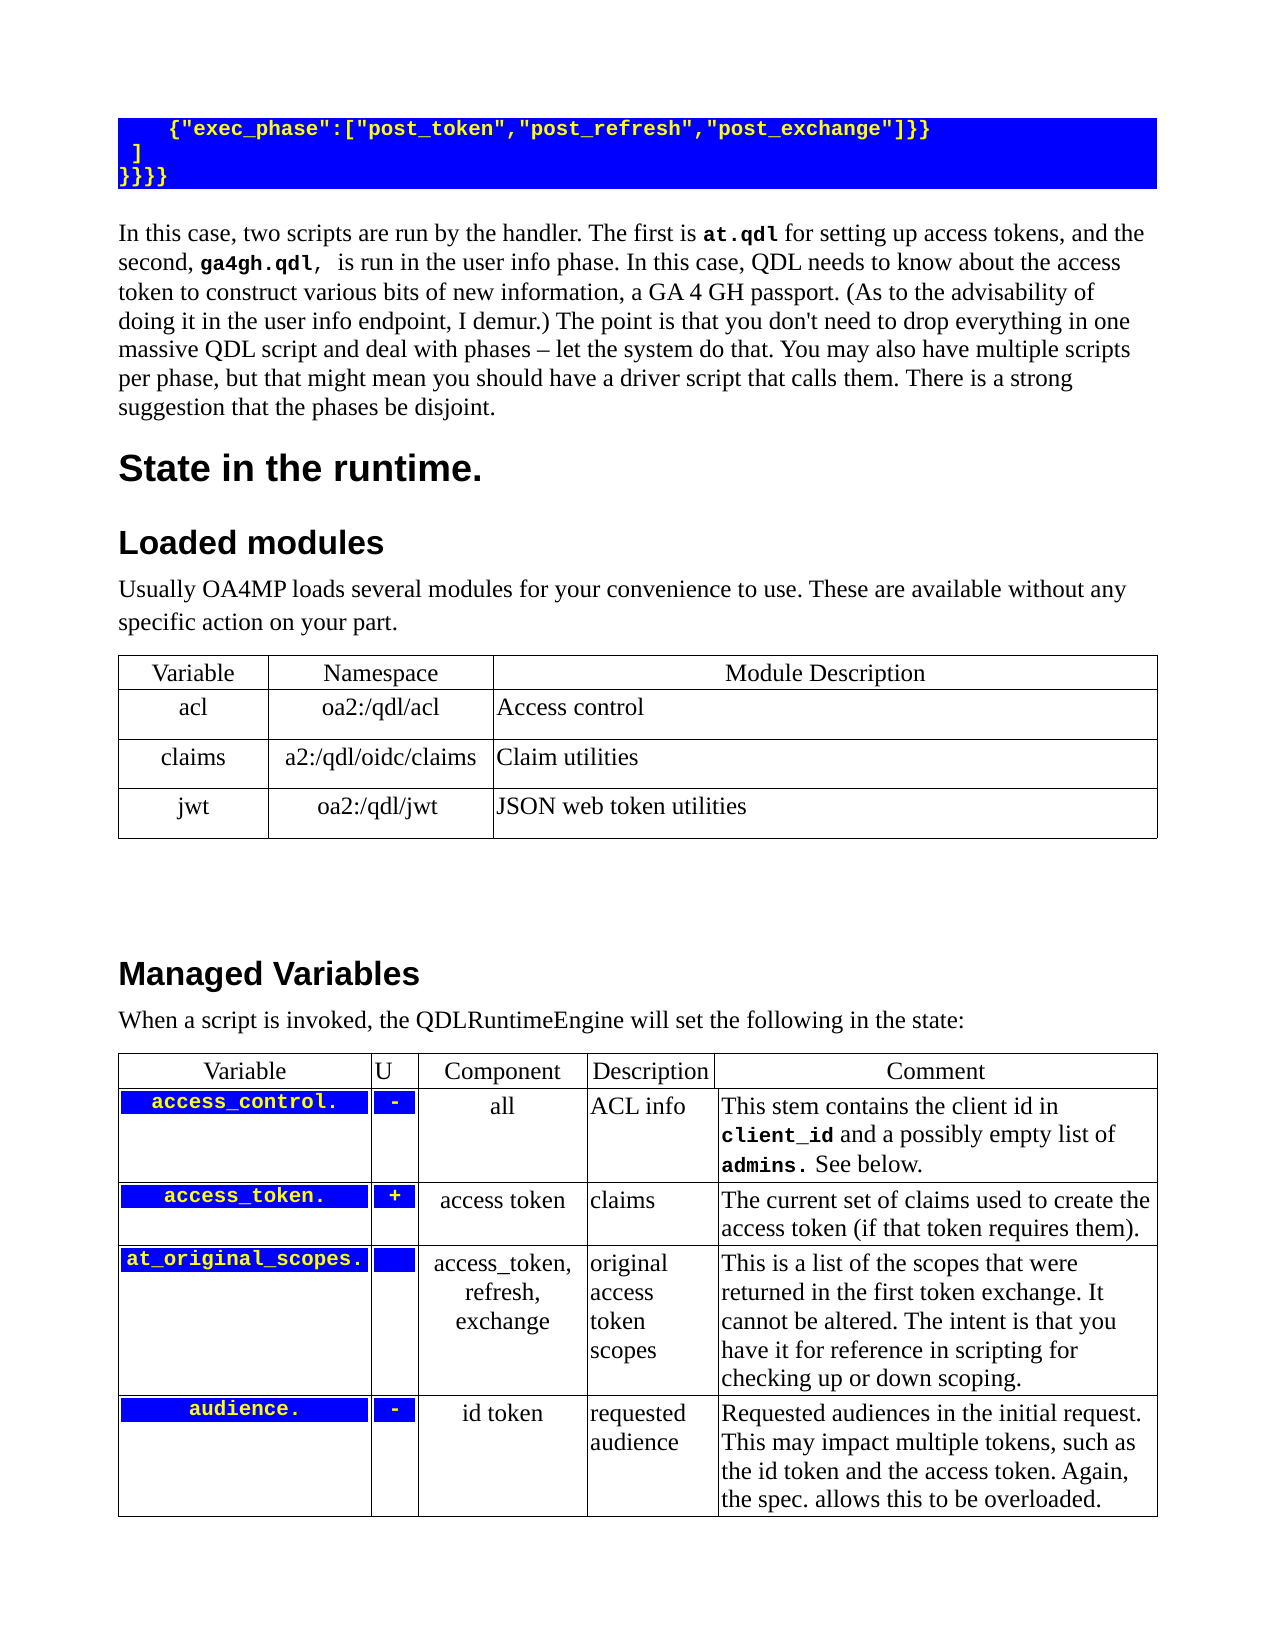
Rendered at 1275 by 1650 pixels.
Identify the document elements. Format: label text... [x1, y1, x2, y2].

table_cell + [372, 1183, 418, 1245]
table_header U [372, 1054, 418, 1088]
table_header Comment [715, 1054, 1157, 1088]
table_cell - [372, 1089, 418, 1182]
table_cell id token [419, 1396, 587, 1516]
table_header Variable [119, 656, 268, 689]
table_cell oa2:/qdl/acl [269, 690, 493, 739]
table_cell This stem contains the client id in client_id and a possibly empty list of admins. See below. [719, 1089, 1157, 1182]
table_cell a2:/qdl/oidc/claims [269, 740, 493, 788]
table_cell Access control [494, 690, 1157, 739]
table_cell JSON web token utilities [494, 789, 1157, 838]
table_header Module Description [494, 656, 1157, 689]
subtitle Managed Variables [118, 954, 1157, 993]
table_cell oa2:/qdl/jwt [269, 789, 493, 838]
table_cell [372, 1246, 418, 1395]
table_cell ACL info [588, 1089, 718, 1182]
text When a script is invoked, the QDLRuntimeEngine will set the following in the state: [118, 1005, 1157, 1034]
text In this case, two scripts are run by the handler. The first is at.qdl for setting up access tokens, and the second, ga4gh.qdl, is run in the user info phase. In this case, QDL needs to know about the access token to construct various bits of new information, a GA 4 GH passport. (As to the advisability of doing it in the user info endpoint, I demur.) The point is that you don't need to drop everything in one massive QDL script and deal with phases – let the system do that. You may also have multiple scripts per phase, but that might mean you should have a driver script that calls them. There is a strong suggestion that the phases be disjoint. [118, 218, 1157, 421]
table_cell access token [419, 1183, 587, 1245]
table_cell jwt [119, 789, 268, 838]
table_cell audience. [119, 1396, 371, 1516]
table_cell at_original_scopes. [119, 1246, 371, 1395]
table_cell original access token scopes [588, 1246, 718, 1395]
table_cell claims [588, 1183, 718, 1245]
text Usually OA4MP loads several modules for your convenience to use. These are available without any specific action on your part. [118, 574, 1157, 636]
table_cell access_control. [119, 1089, 371, 1182]
table_cell access_token. [119, 1183, 371, 1245]
text {"exec_phase":["post_token","post_refresh","post_exchange"]}} ] }}}} [118, 118, 1157, 189]
table_cell This is a list of the scopes that were returned in the first token exchange. It cannot be altered. The intent is that you have it for reference in scripting for checking up or down scoping. [719, 1246, 1157, 1395]
table_header Component [419, 1054, 587, 1088]
subtitle State in the runtime. [118, 446, 1157, 489]
table_cell Claim utilities [494, 740, 1157, 788]
table_cell Requested audiences in the initial request. This may impact multiple tokens, such as the id token and the access token. Again, the spec. allows this to be overloaded. [719, 1396, 1157, 1516]
table_cell claims [119, 740, 268, 788]
table_cell all [419, 1089, 587, 1182]
table_cell requested audience [588, 1396, 718, 1516]
table_header Variable [119, 1054, 371, 1088]
table_header Namespace [269, 656, 493, 689]
subtitle Loaded modules [118, 523, 1157, 561]
table_cell acl [119, 690, 268, 739]
table_cell The current set of claims used to create the access token (if that token requires them). [719, 1183, 1157, 1245]
table_header Description [588, 1054, 714, 1088]
table_cell - [372, 1396, 418, 1516]
table_cell access_token, refresh, exchange [419, 1246, 587, 1395]
